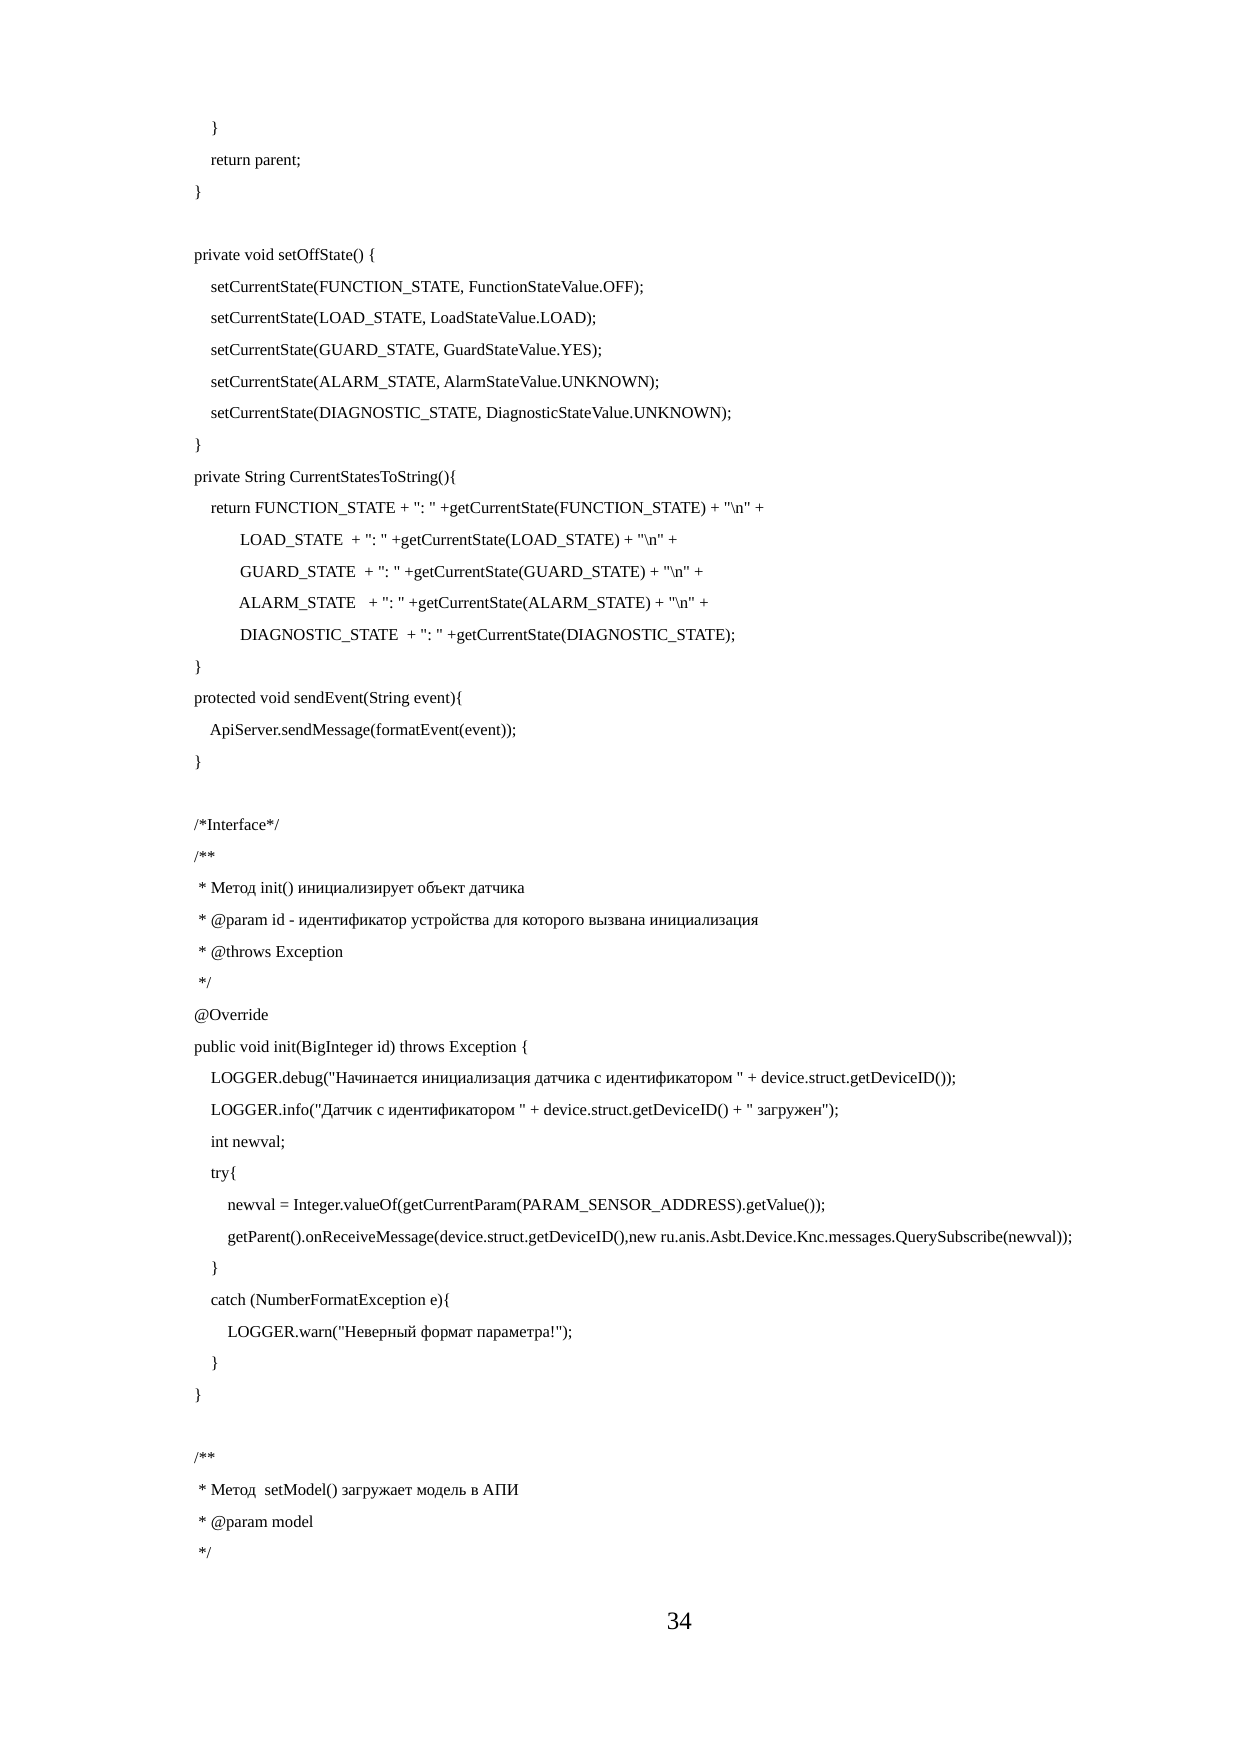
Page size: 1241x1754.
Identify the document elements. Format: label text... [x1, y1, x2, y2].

text * @param id - идентификатор устройства для которого вызвана инициализация [177, 910, 1181, 929]
text LOGGER.debug("Начинается инициализация датчика с идентификатором " + device.struct.getDeviceID()); [177, 1068, 1181, 1087]
text public void init(BigInteger id) throws Exception { [177, 1036, 1181, 1056]
text protected void sendEvent(String event){ [177, 688, 1181, 707]
text LOGGER.warn("Неверный формат параметра!"); [177, 1321, 1181, 1341]
text */ [177, 973, 1181, 992]
text LOGGER.info("Датчик с идентификатором " + device.struct.getDeviceID() + " загружен"); [177, 1100, 1181, 1119]
text ALARM_STATE + ": " +getCurrentState(ALARM_STATE) + "\n" + [177, 593, 1181, 612]
text } [177, 435, 1181, 454]
text getParent().onReceiveMessage(device.struct.getDeviceID(),new ru.anis.Asbt.Device.Knc.messages.QuerySubscribe(newval)); [177, 1226, 1181, 1246]
text * @param model [177, 1511, 1181, 1531]
text } [177, 1258, 1181, 1277]
text newval = Integer.valueOf(getCurrentParam(PARAM_SENSOR_ADDRESS).getValue()); [177, 1195, 1181, 1214]
text } [177, 656, 1181, 676]
text */ [177, 1543, 1181, 1562]
text catch (NumberFormatException e){ [177, 1290, 1181, 1309]
text } [177, 181, 1181, 201]
text } [177, 1385, 1181, 1404]
text LOAD_STATE + ": " +getCurrentState(LOAD_STATE) + "\n" + [177, 530, 1181, 549]
text /*Interface*/ [177, 815, 1181, 834]
text private void setOffState() { [177, 245, 1181, 264]
text setCurrentState(ALARM_STATE, AlarmStateValue.UNKNOWN); [177, 371, 1181, 391]
text setCurrentState(DIAGNOSTIC_STATE, DiagnosticStateValue.UNKNOWN); [177, 403, 1181, 422]
text /** [177, 1448, 1181, 1467]
text ApiServer.sendMessage(formatEvent(event)); [177, 720, 1181, 739]
text * Метод init() инициализирует объект датчика [177, 878, 1181, 897]
text } [177, 1353, 1181, 1372]
text return parent; [177, 150, 1181, 169]
text * @throws Exception [177, 941, 1181, 961]
text return FUNCTION_STATE + ": " +getCurrentState(FUNCTION_STATE) + "\n" + [177, 498, 1181, 517]
text setCurrentState(FUNCTION_STATE, FunctionStateValue.OFF); [177, 276, 1181, 296]
text DIAGNOSTIC_STATE + ": " +getCurrentState(DIAGNOSTIC_STATE); [177, 625, 1181, 644]
text } [177, 751, 1181, 771]
text /** [177, 846, 1181, 866]
text GUARD_STATE + ": " +getCurrentState(GUARD_STATE) + "\n" + [177, 561, 1181, 581]
text private String CurrentStatesToString(){ [177, 466, 1181, 486]
text int newval; [177, 1131, 1181, 1151]
text setCurrentState(LOAD_STATE, LoadStateValue.LOAD); [177, 308, 1181, 327]
text } [177, 118, 1181, 137]
text setCurrentState(GUARD_STATE, GuardStateValue.YES); [177, 340, 1181, 359]
text try{ [177, 1163, 1181, 1182]
text @Override [177, 1005, 1181, 1024]
text * Метод setModel() загружает модель в АПИ [177, 1480, 1181, 1499]
